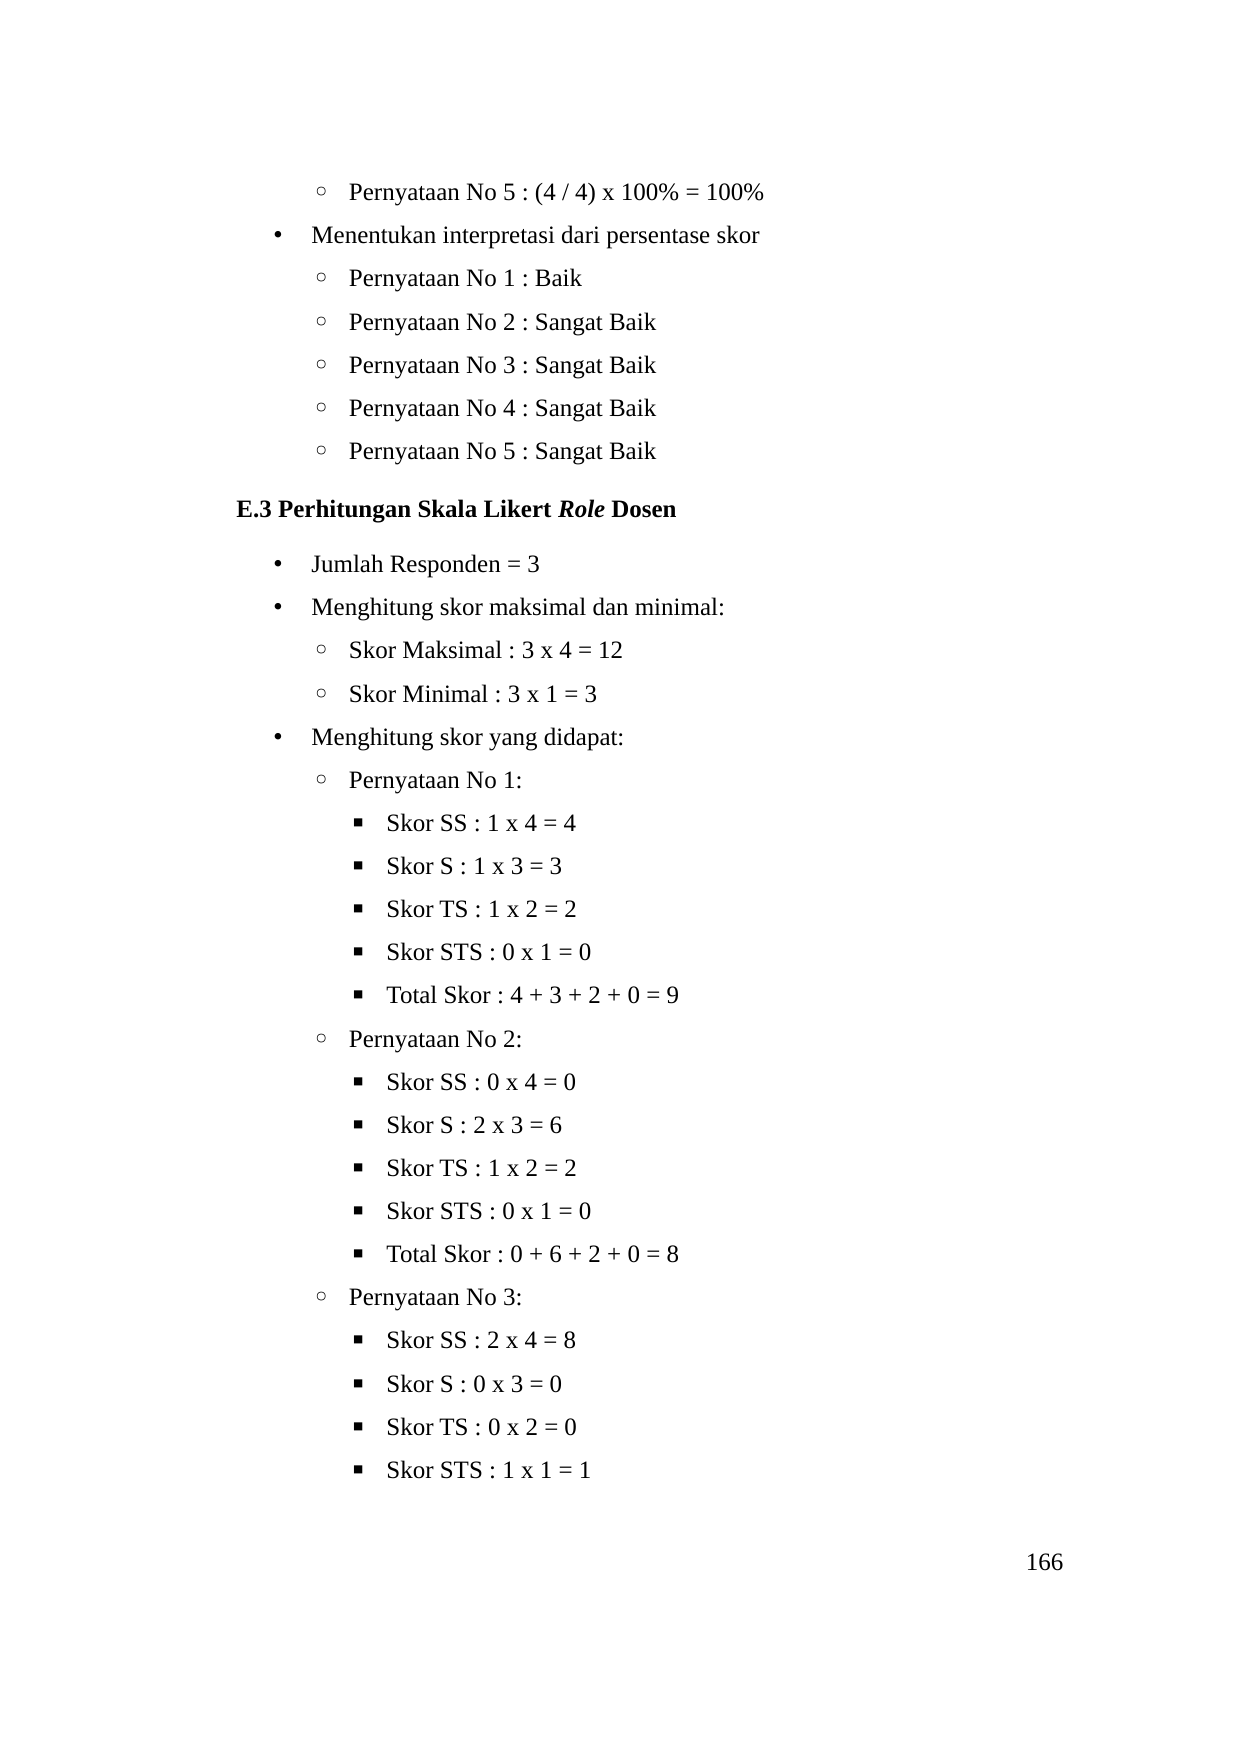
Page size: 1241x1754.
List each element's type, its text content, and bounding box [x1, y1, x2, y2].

list Total Skor : 4 + 3 + 2 + 0 = 9 [349, 981, 1063, 1009]
list Pernyataan No 3 : Sangat Baik [311, 350, 1063, 378]
subtitle E.3 Perhitungan Skala Likert Role Dosen [236, 494, 1063, 522]
list Total Skor : 0 + 6 + 2 + 0 = 8 [349, 1239, 1063, 1268]
list Pernyataan No 1: [311, 765, 1063, 794]
list Menghitung skor yang didapat: [274, 722, 1063, 751]
list Menentukan interpretasi dari persentase skor [274, 220, 1063, 249]
list Pernyataan No 5 : (4 / 4) x 100% = 100% [311, 177, 1063, 206]
list Menghitung skor maksimal dan minimal: [274, 592, 1063, 621]
list Skor TS : 1 x 2 = 2 [349, 1153, 1063, 1182]
list Skor S : 2 x 3 = 6 [349, 1110, 1063, 1139]
list Skor Maksimal : 3 x 4 = 12 [311, 636, 1063, 664]
list Skor TS : 0 x 2 = 0 [349, 1412, 1063, 1441]
list Skor STS : 0 x 1 = 0 [349, 1196, 1063, 1225]
list Skor TS : 1 x 2 = 2 [349, 894, 1063, 923]
list Skor S : 1 x 3 = 3 [349, 851, 1063, 880]
list Skor STS : 1 x 1 = 1 [349, 1455, 1063, 1484]
list Skor Minimal : 3 x 1 = 3 [311, 679, 1063, 707]
list Skor SS : 0 x 4 = 0 [349, 1067, 1063, 1096]
list Skor SS : 2 x 4 = 8 [349, 1326, 1063, 1354]
list Pernyataan No 1 : Baik [311, 263, 1063, 292]
list Pernyataan No 3: [311, 1282, 1063, 1311]
list Pernyataan No 2 : Sangat Baik [311, 307, 1063, 335]
list Jumlah Responden = 3 [274, 549, 1063, 578]
list Skor STS : 0 x 1 = 0 [349, 937, 1063, 966]
list Pernyataan No 4 : Sangat Baik [311, 393, 1063, 422]
list Pernyataan No 5 : Sangat Baik [311, 436, 1063, 465]
list Pernyataan No 2: [311, 1024, 1063, 1052]
list Skor S : 0 x 3 = 0 [349, 1369, 1063, 1397]
list Skor SS : 1 x 4 = 4 [349, 808, 1063, 837]
